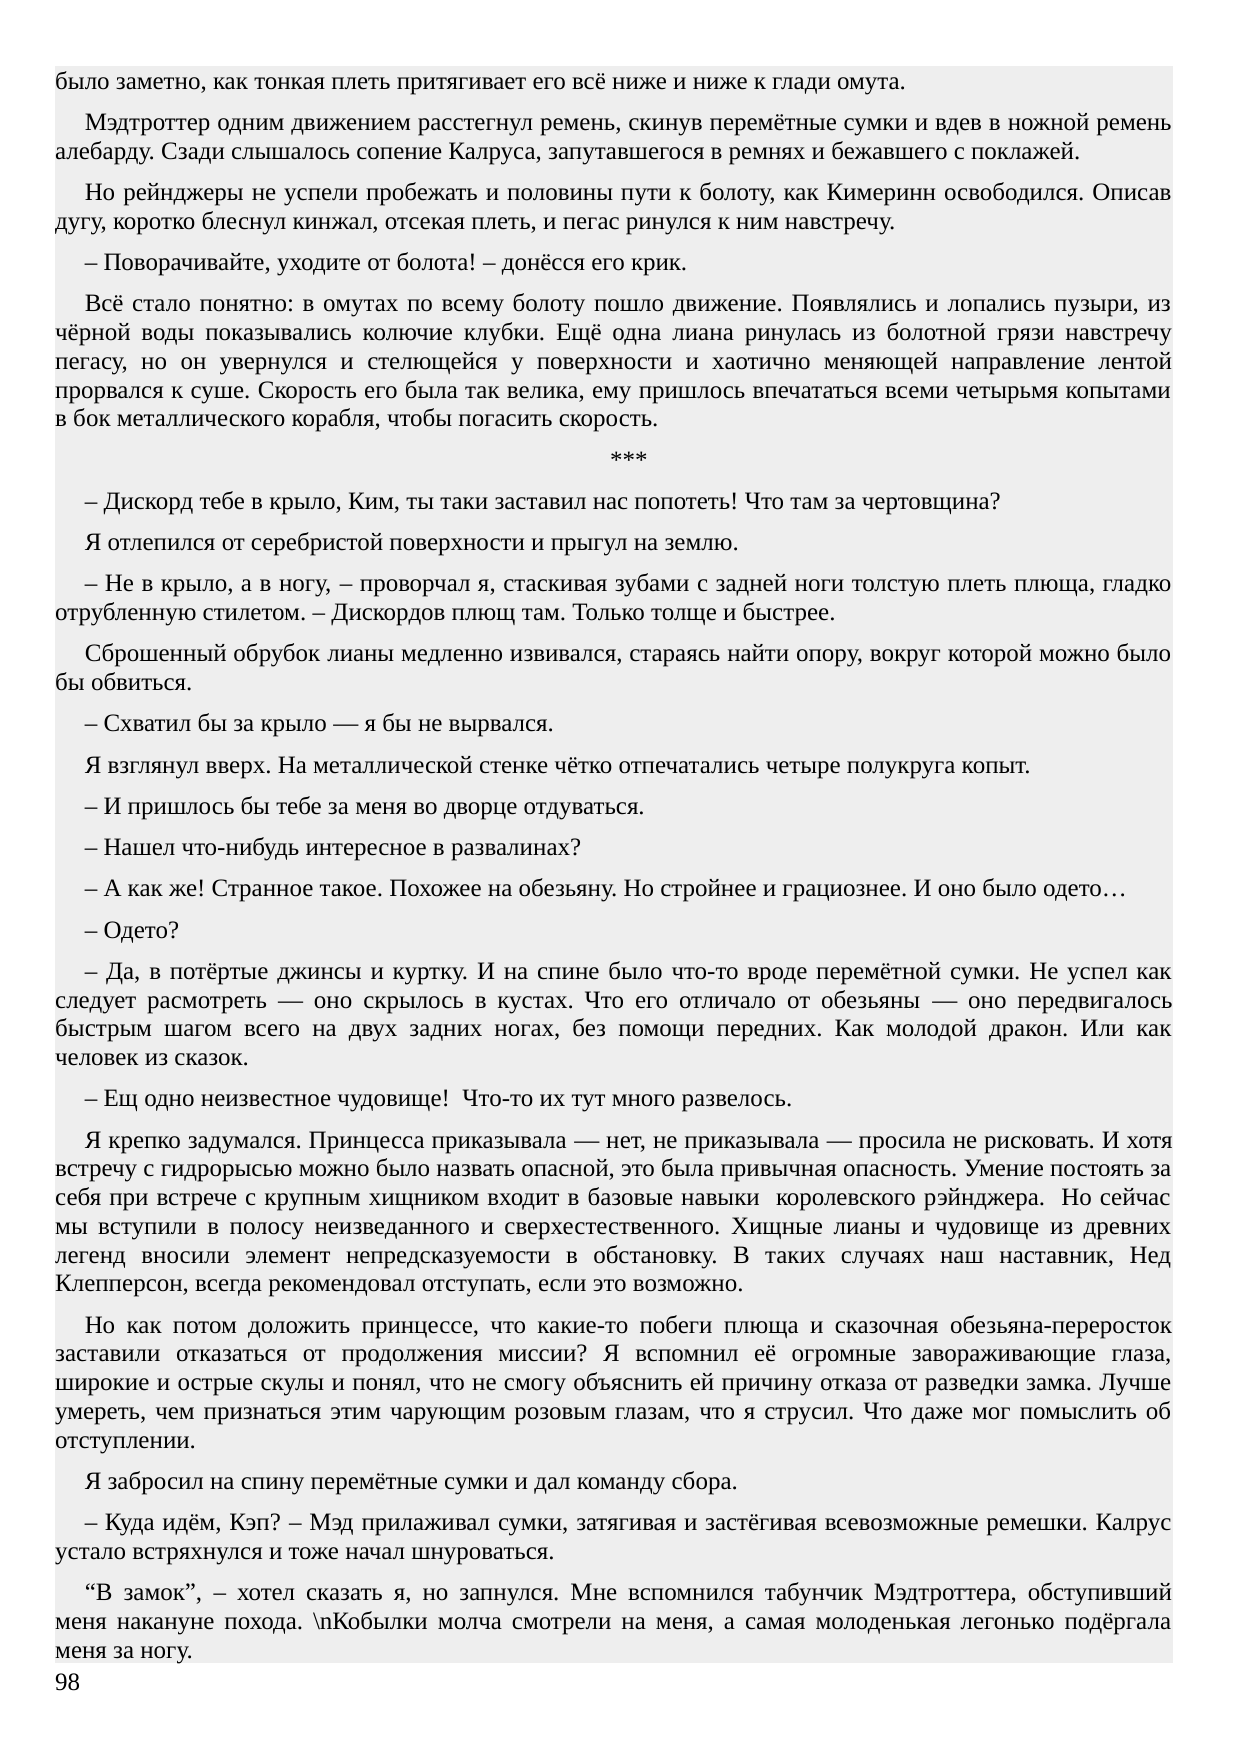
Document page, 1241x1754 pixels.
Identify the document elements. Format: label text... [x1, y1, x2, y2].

text – Ещ одно неизвестное чудовище! Что-то их тут много развелось. [55, 1083, 1173, 1112]
text было заметно, как тонкая плеть притягивает его всё ниже и ниже к глади омута. [55, 66, 1173, 95]
text Сброшенный обрубок лианы медленно извивался, стараясь найти опору, вокруг которой можно было бы обвиться. [55, 638, 1173, 696]
text Но как потом доложить принцессе, что какие-то побеги плюща и сказочная обезьяна-переросток заставили отказаться от продолжения миссии? Я вспомнил её огромные завораживающие глаза, широкие и острые скулы и понял, что не смогу объяснить ей причину отказа от разведки замка. Лучше умереть, чем признаться этим чарующим розовым глазам, что я струсил. Что даже мог помыслить об отступлении. [55, 1310, 1173, 1453]
text – Нашел что-нибудь интересное в развалинах? [55, 832, 1173, 861]
text Я отлепился от серебристой поверхности и прыгул на землю. [55, 527, 1173, 556]
text – Куда идём, Кэп? – Мэд прилаживал сумки, затягивая и застёгивая всевозможные ремешки. Калрус устало встряхнулся и тоже начал шнуроваться. [55, 1507, 1173, 1565]
text Но рейнджеры не успели пробежать и половины пути к болоту, как Кимеринн освободился. Описав дугу, коротко блеснул кинжал, отсекая плеть, и пегас ринулся к ним навстречу. [55, 177, 1173, 235]
text Всё стало понятно: в омутах по всему болоту пошло движение. Появлялись и лопались пузыри, из чёрной воды показывались колючие клубки. Ещё одна лиана ринулась из болотной грязи навстречу пегасу, но он увернулся и стелющейся у поверхности и хаотично меняющей направление лентой прорвался к суше. Скорость его была так велика, ему пришлось впечататься всеми четырьмя копытами в бок металлического корабля, чтобы погасить скорость. [55, 288, 1173, 432]
text Я крепко задумался. Принцесса приказывала — нет, не приказывала — просила не рисковать. И хотя встречу с гидрорысью можно было назвать опасной, это была привычная опасность. Умение постоять за себя при встрече с крупным хищником входит в базовые навыки королевского рэйнджера. Но сейчас мы вступили в полосу неизведанного и сверхестественного. Хищные лианы и чудовище из древних легенд вносили элемент непредсказуемости в обстановку. В таких случаях наш наставник, Нед Клепперсон, всегда рекомендовал отступать, если это возможно. [55, 1125, 1173, 1297]
text – Дискорд тебе в крыло, Ким, ты таки заставил нас попотеть! Что там за чертовщина? [55, 486, 1173, 515]
text *** [55, 445, 1173, 473]
text Я взглянул вверх. На металлической стенке чётко отпечатались четыре полукруга копыт. [55, 750, 1173, 778]
text – Да, в потёртые джинсы и куртку. И на спине было что-то вроде перемётной сумки. Не успел как следует расмотреть — оно скрылось в кустах. Что его отличало от обезьяны — оно передвигалось быстрым шагом всего на двух задних ногах, без помощи передних. Как молодой дракон. Или как человек из сказок. [55, 956, 1173, 1071]
text – Схватил бы за крыло — я бы не вырвался. [55, 708, 1173, 737]
text – А как же! Странное такое. Похожее на обезьяну. Но стройнее и грациознее. И оно было одето… [55, 873, 1173, 902]
text – И пришлось бы тебе за меня во дворце отдуваться. [55, 791, 1173, 820]
text – Не в крыло, а в ногу, – проворчал я, стаскивая зубами с задней ноги толстую плеть плюща, гладко отрубленную стилетом. – Дискордов плющ там. Только толще и быстрее. [55, 568, 1173, 626]
text Я забросил на спину перемётные сумки и дал команду сбора. [55, 1466, 1173, 1495]
text Мэдтроттер одним движением расстегнул ремень, скинув перемётные сумки и вдев в ножной ремень алебарду. Сзади слышалось сопение Калруса, запутавшегося в ремнях и бежавшего с поклажей. [55, 107, 1173, 165]
text – Одето? [55, 915, 1173, 943]
text “В замок”, – хотел сказать я, но запнулся. Мне вспомнился табунчик Мэдтроттера, обступивший меня накануне похода. \nКобылки молча смотрели на меня, а самая молоденькая легонько подёргала меня за ногу. [55, 1577, 1173, 1663]
text – Поворачивайте, уходите от болота! – донёсся его крик. [55, 247, 1173, 276]
